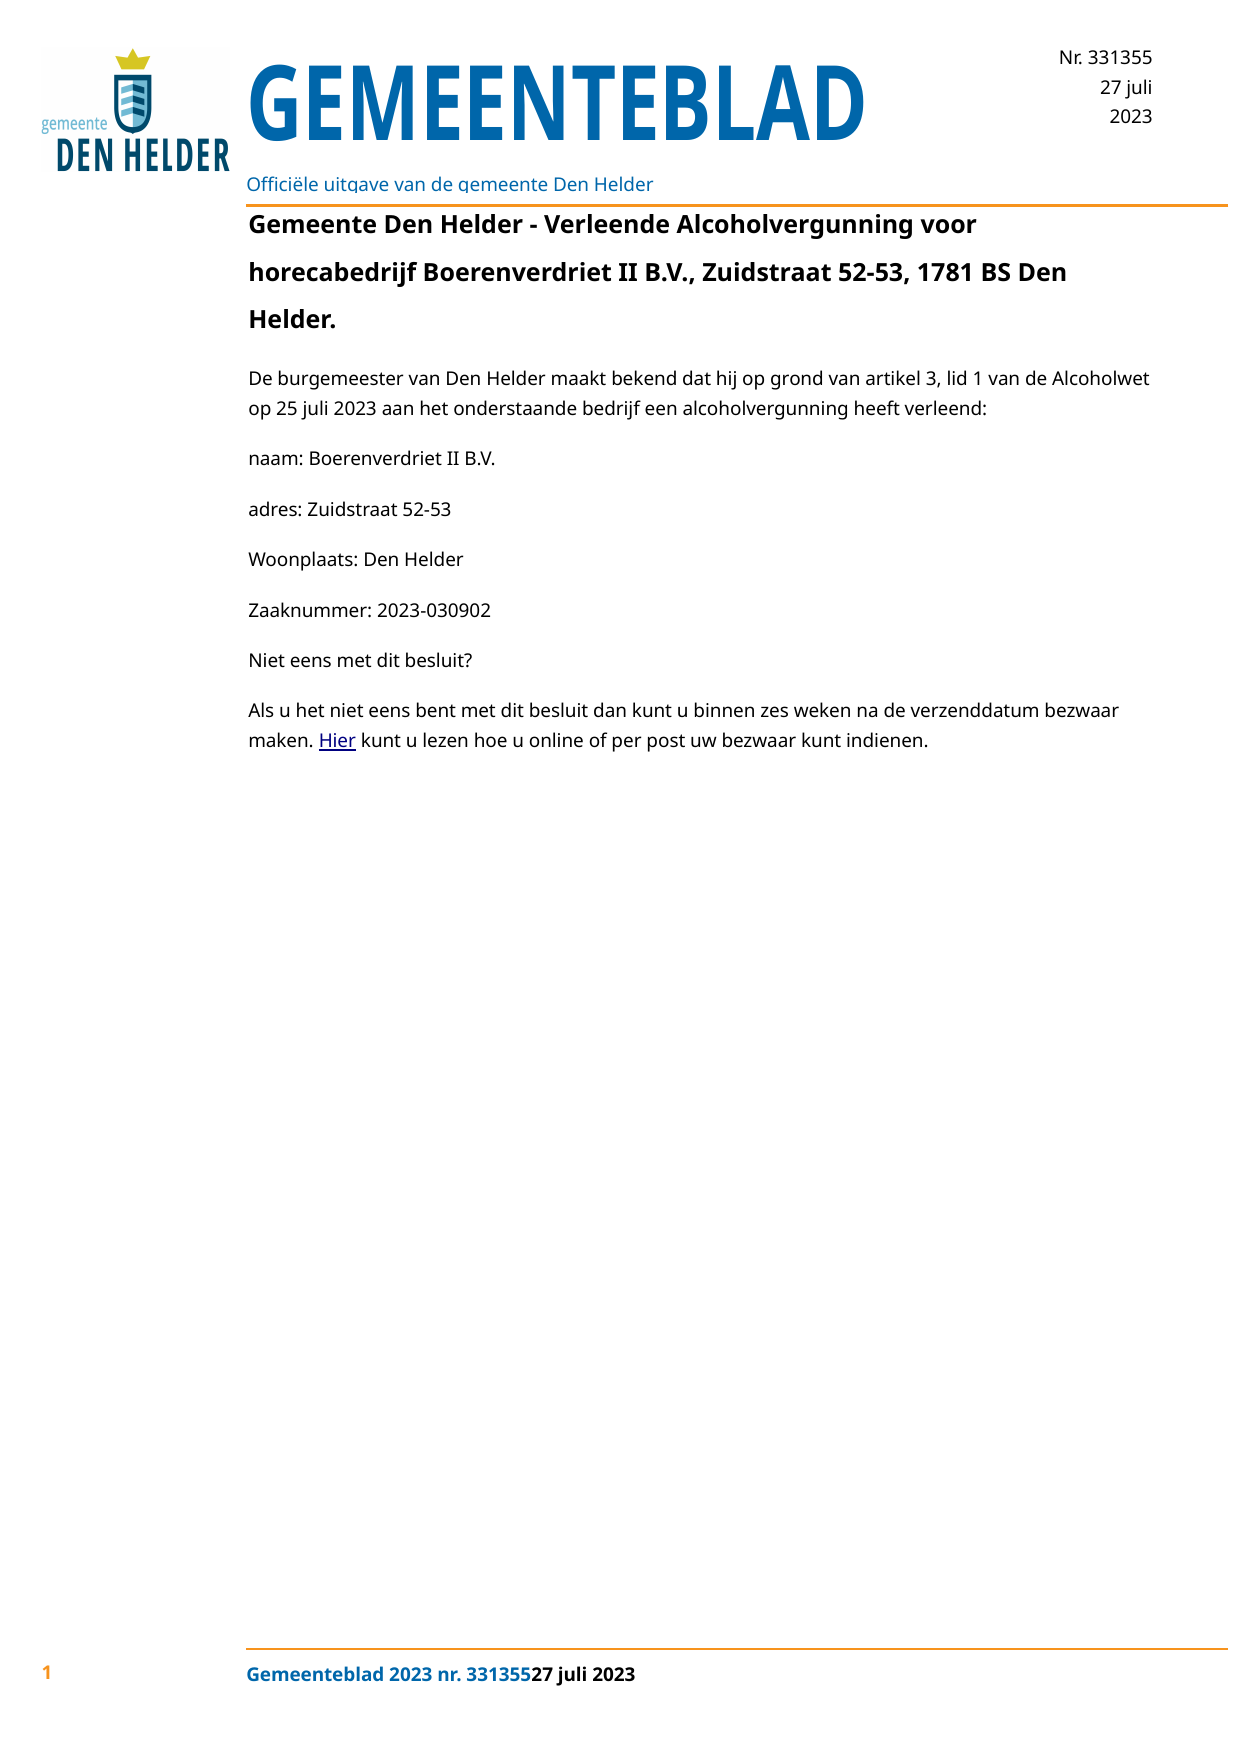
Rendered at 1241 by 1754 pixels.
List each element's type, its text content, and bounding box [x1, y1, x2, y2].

text Zaaknummer: 2023-030902 [248, 597, 1152, 622]
text Woonplaats: Den Helder [248, 546, 1152, 572]
picture [182, 144, 187, 165]
text adres: Zuidstraat 52-53 [248, 496, 1152, 522]
picture [63, 144, 68, 165]
text Gemeente Den Helder - Verleende Alcoholvergunning voor horecabedrijf Boerenverdriet II B.V., Zuidstraat 52-53, 1781 BS Den Helder. [248, 207, 1152, 336]
text Niet eens met dit besluit? [248, 647, 1152, 673]
text naam: Boerenverdriet II B.V. [248, 446, 1152, 471]
text Als u het niet eens bent met dit besluit dan kunt u binnen zes weken na de verzenddatum bezwaar maken. Hier kunt u lezen hoe u online of per post uw bezwaar kunt indienen. [248, 698, 1152, 753]
text De burgemeester van Den Helder maakt bekend dat hij op grond van artikel 3, lid 1 van de Alcoholwet op 25 juli 2023 aan het onderstaande bedrijf een alcoholvergunning heeft verleend: [248, 366, 1152, 421]
picture [41, 47, 231, 172]
picture [220, 160, 224, 172]
picture [100, 154, 106, 172]
picture [130, 157, 135, 172]
